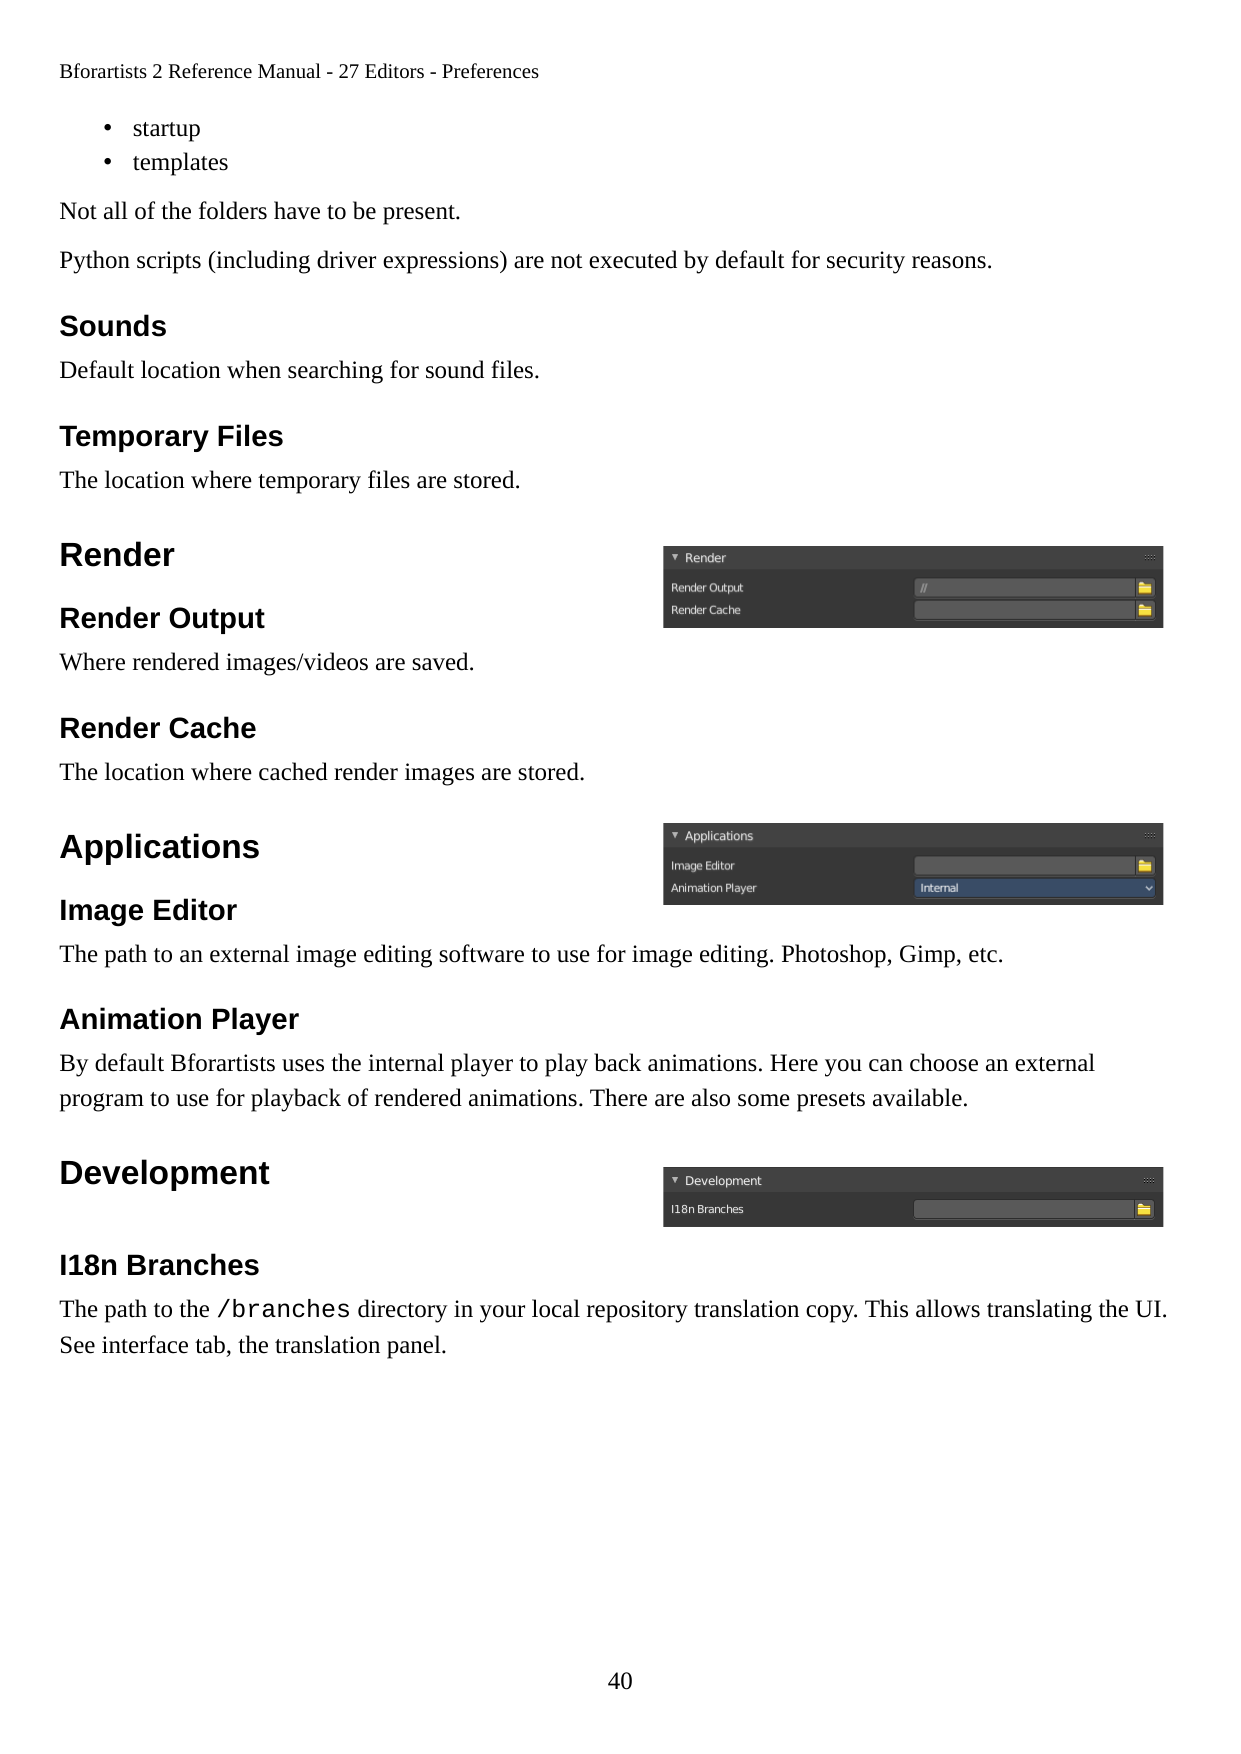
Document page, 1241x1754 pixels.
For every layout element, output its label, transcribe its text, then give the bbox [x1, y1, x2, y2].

subtitle I18n Branches [59, 1247, 1181, 1281]
subtitle Image Editor [59, 892, 1181, 926]
subtitle Applications [59, 827, 663, 865]
subtitle Sounds [59, 309, 1181, 343]
text The location where temporary files are stored. [59, 465, 1181, 494]
subtitle Render Output [59, 601, 1181, 634]
subtitle Animation Player [59, 1002, 1181, 1036]
picture [663, 823, 1164, 905]
text Default location when searching for sound files. [59, 355, 1181, 384]
text Where rendered images/videos are saved. [59, 647, 1181, 676]
text The location where cached render images are stored. [59, 757, 1181, 786]
text The path to the /branches directory in your local repository translation copy. This allows translating the UI. See interface tab, the translation panel. [59, 1294, 1181, 1359]
subtitle Render [59, 535, 1181, 573]
text Not all of the folders have to be present. [59, 196, 1181, 225]
subtitle Render Cache [59, 711, 1181, 744]
subtitle Development [59, 1153, 1181, 1192]
text Python scripts (including driver expressions) are not executed by default for security reasons. [59, 245, 1181, 274]
list startup [103, 113, 1181, 141]
list templates [103, 147, 1181, 176]
text The path to an external image editing software to use for image editing. Photoshop, Gimp, etc. [59, 939, 1181, 967]
text By default Bforartists uses the internal player to play back animations. Here you can choose an external program to use for playback of rendered animations. There are also some presets available. [59, 1048, 1181, 1112]
picture [663, 1167, 1164, 1227]
picture [663, 546, 1164, 628]
subtitle Temporary Files [59, 419, 1181, 452]
subtitle [1164, 827, 1181, 865]
